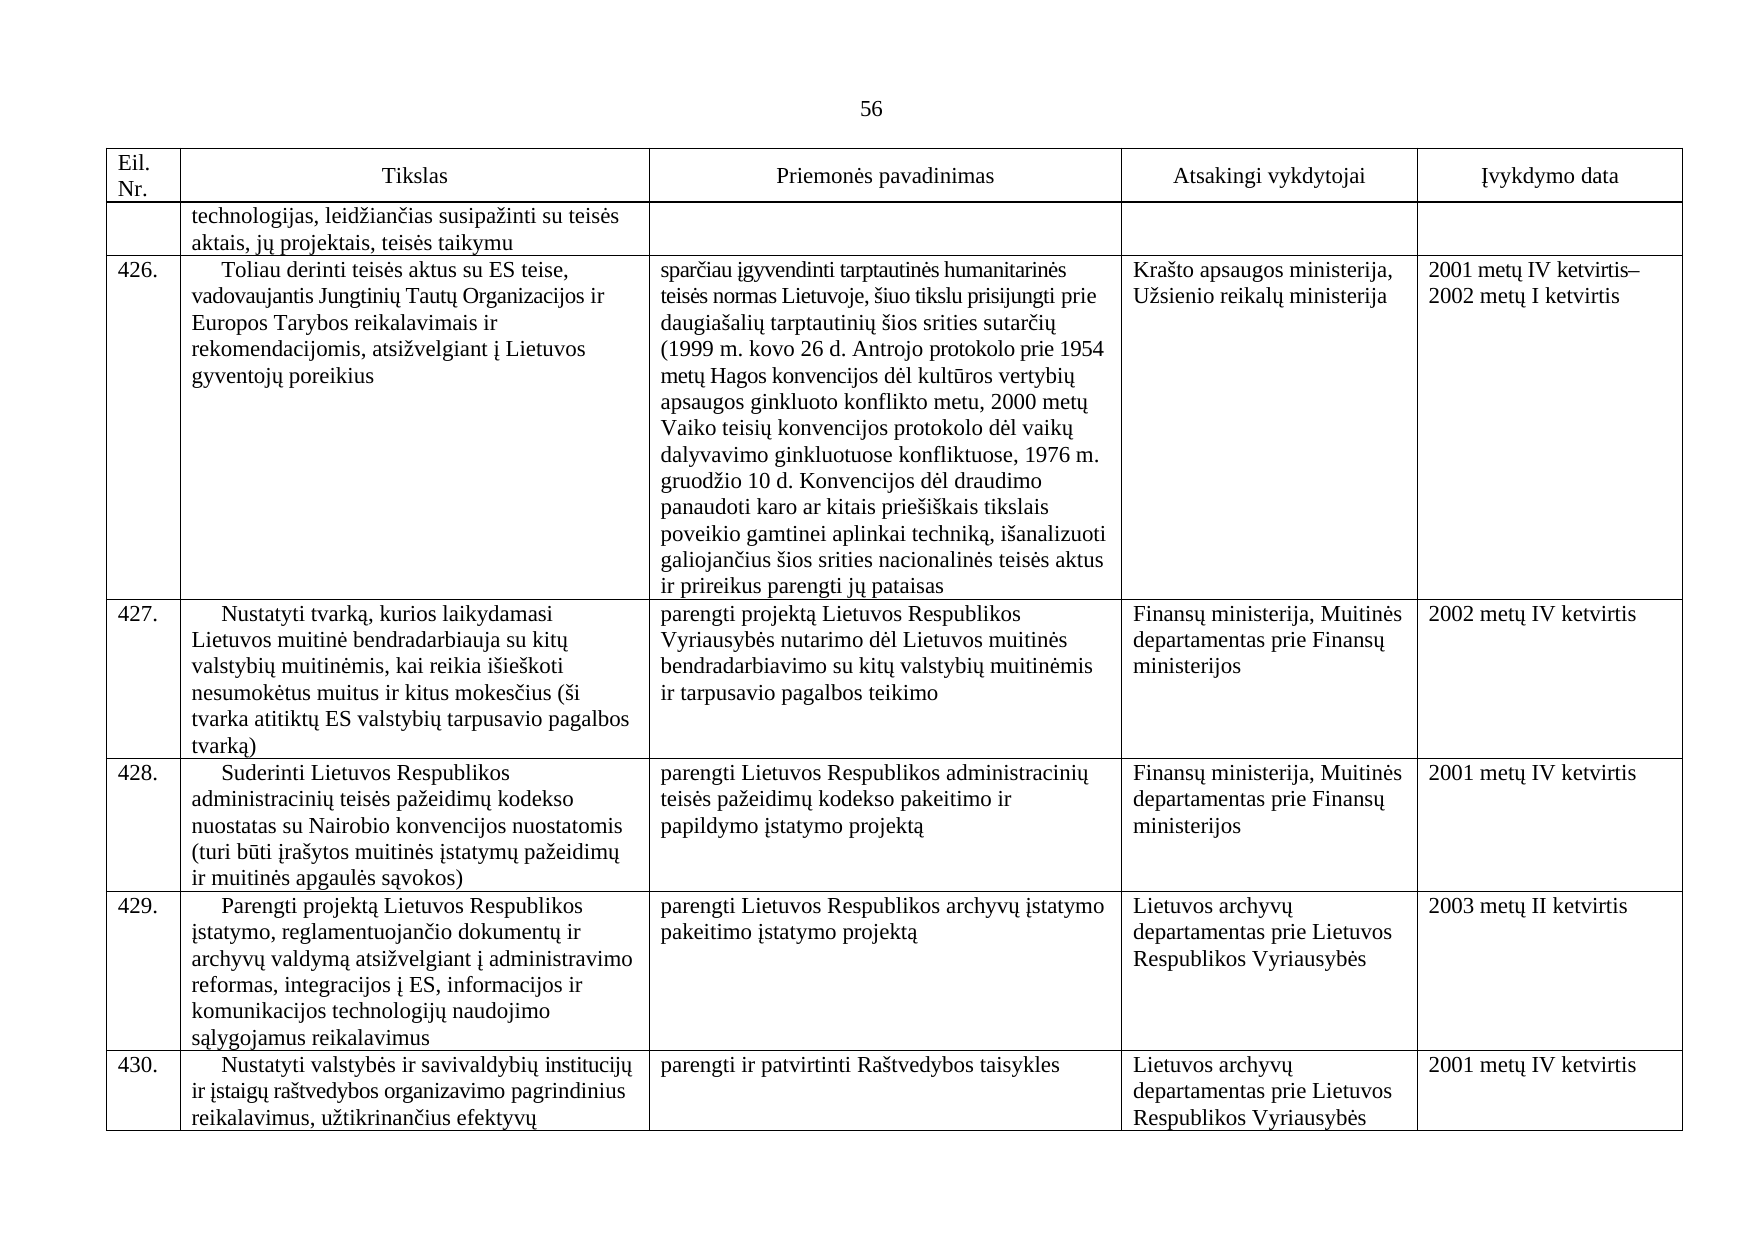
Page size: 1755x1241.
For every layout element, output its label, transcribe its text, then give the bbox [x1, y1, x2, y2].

table_header Atsakingi vykdytojai [1122, 149, 1417, 201]
table_cell 2002 metų IV ketvirtis [1418, 600, 1682, 758]
table_cell [107, 1051, 180, 1130]
table_cell [107, 759, 180, 891]
table_cell 2003 metų II ketvirtis [1418, 892, 1682, 1050]
table_cell 2001 metų IV ketvirtis [1418, 1051, 1682, 1130]
table_cell [107, 892, 180, 1050]
table_cell parengti ir patvirtinti Raštvedybos taisykles [650, 1051, 1121, 1130]
table_header Tikslas [181, 149, 649, 201]
table_header Įvykdymo data [1418, 149, 1682, 201]
table_cell [1418, 203, 1682, 255]
table_cell sparčiau įgyvendinti tarptautinės humanitarinės teisės normas Lietuvoje, šiuo tikslu prisijungti prie daugiašalių tarptautinių šios srities sutarčių (1999 m. kovo 26 d. Antrojo protokolo prie 1954 metų Hagos konvencijos dėl kultūros vertybių apsaugos ginkluoto konflikto metu, 2000 metų Vaiko teisių konvencijos protokolo dėl vaikų dalyvavimo ginkluotuose konfliktuose, 1976 m. gruodžio 10 d. Konvencijos dėl draudimo panaudoti karo ar kitais priešiškais tikslais poveikio gamtinei aplinkai techniką, išanalizuoti galiojančius šios srities nacionalinės teisės aktus ir prireikus parengti jų pataisas [650, 256, 1121, 599]
table_cell [1122, 203, 1417, 255]
table_header Eil. Nr. [107, 149, 180, 201]
table_cell [107, 600, 180, 758]
table_cell Krašto apsaugos ministerija, Užsienio reikalų ministerija [1122, 256, 1417, 599]
table_cell Finansų ministerija, Muitinės departamentas prie Finansų ministerijos [1122, 759, 1417, 891]
table_cell Lietuvos archyvų departamentas prie Lietuvos Respublikos Vyriausybės [1122, 892, 1417, 1050]
table_cell Suderinti Lietuvos Respublikos administracinių teisės pažeidimų kodekso nuostatas su Nairobio konvencijos nuostatomis (turi būti įrašytos muitinės įstatymų pažeidimų ir muitinės apgaulės sąvokos) [181, 759, 649, 891]
table_cell [107, 203, 180, 255]
table_cell Lietuvos archyvų departamentas prie Lietuvos Respublikos Vyriausybės [1122, 1051, 1417, 1130]
table_cell Nustatyti valstybės ir savivaldybių institucijų ir įstaigų raštvedybos organizavimo pagrindinius reikalavimus, užtikrinančius efektyvų [181, 1051, 649, 1130]
table_cell technologijas, leidžiančias susipažinti su teisės aktais, jų projektais, teisės taikymu [181, 203, 649, 255]
table_cell [107, 256, 180, 599]
table_cell Parengti projektą Lietuvos Respublikos įstatymo, reglamentuojančio dokumentų ir archyvų valdymą atsižvelgiant į administravimo reformas, integracijos į ES, informacijos ir komunikacijos technologijų naudojimo sąlygojamus reikalavimus [181, 892, 649, 1050]
table_cell parengti Lietuvos Respublikos administracinių teisės pažeidimų kodekso pakeitimo ir papildymo įstatymo projektą [650, 759, 1121, 891]
table_cell Nustatyti tvarką, kurios laikydamasi Lietuvos muitinė bendradarbiauja su kitų valstybių muitinėmis, kai reikia išieškoti nesumokėtus muitus ir kitus mokesčius (ši tvarka atitiktų ES valstybių tarpusavio pagalbos tvarką) [181, 600, 649, 758]
table_cell parengti projektą Lietuvos Respublikos Vyriausybės nutarimo dėl Lietuvos muitinės bendradarbiavimo su kitų valstybių muitinėmis ir tarpusavio pagalbos teikimo [650, 600, 1121, 758]
table_cell Toliau derinti teisės aktus su ES teise, vadovaujantis Jungtinių Tautų Organizacijos ir Europos Tarybos reikalavimais ir rekomendacijomis, atsižvelgiant į Lietuvos gyventojų poreikius [181, 256, 649, 599]
table_cell 2001 metų IV ketvirtis [1418, 759, 1682, 891]
table_cell Finansų ministerija, Muitinės departamentas prie Finansų ministerijos [1122, 600, 1417, 758]
table_cell [650, 203, 1121, 255]
table_cell parengti Lietuvos Respublikos archyvų įstatymo pakeitimo įstatymo projektą [650, 892, 1121, 1050]
table_header Priemonės pavadinimas [650, 149, 1121, 201]
table_cell 2001 metų IV ketvirtis–2002 metų I ketvirtis [1418, 256, 1682, 599]
